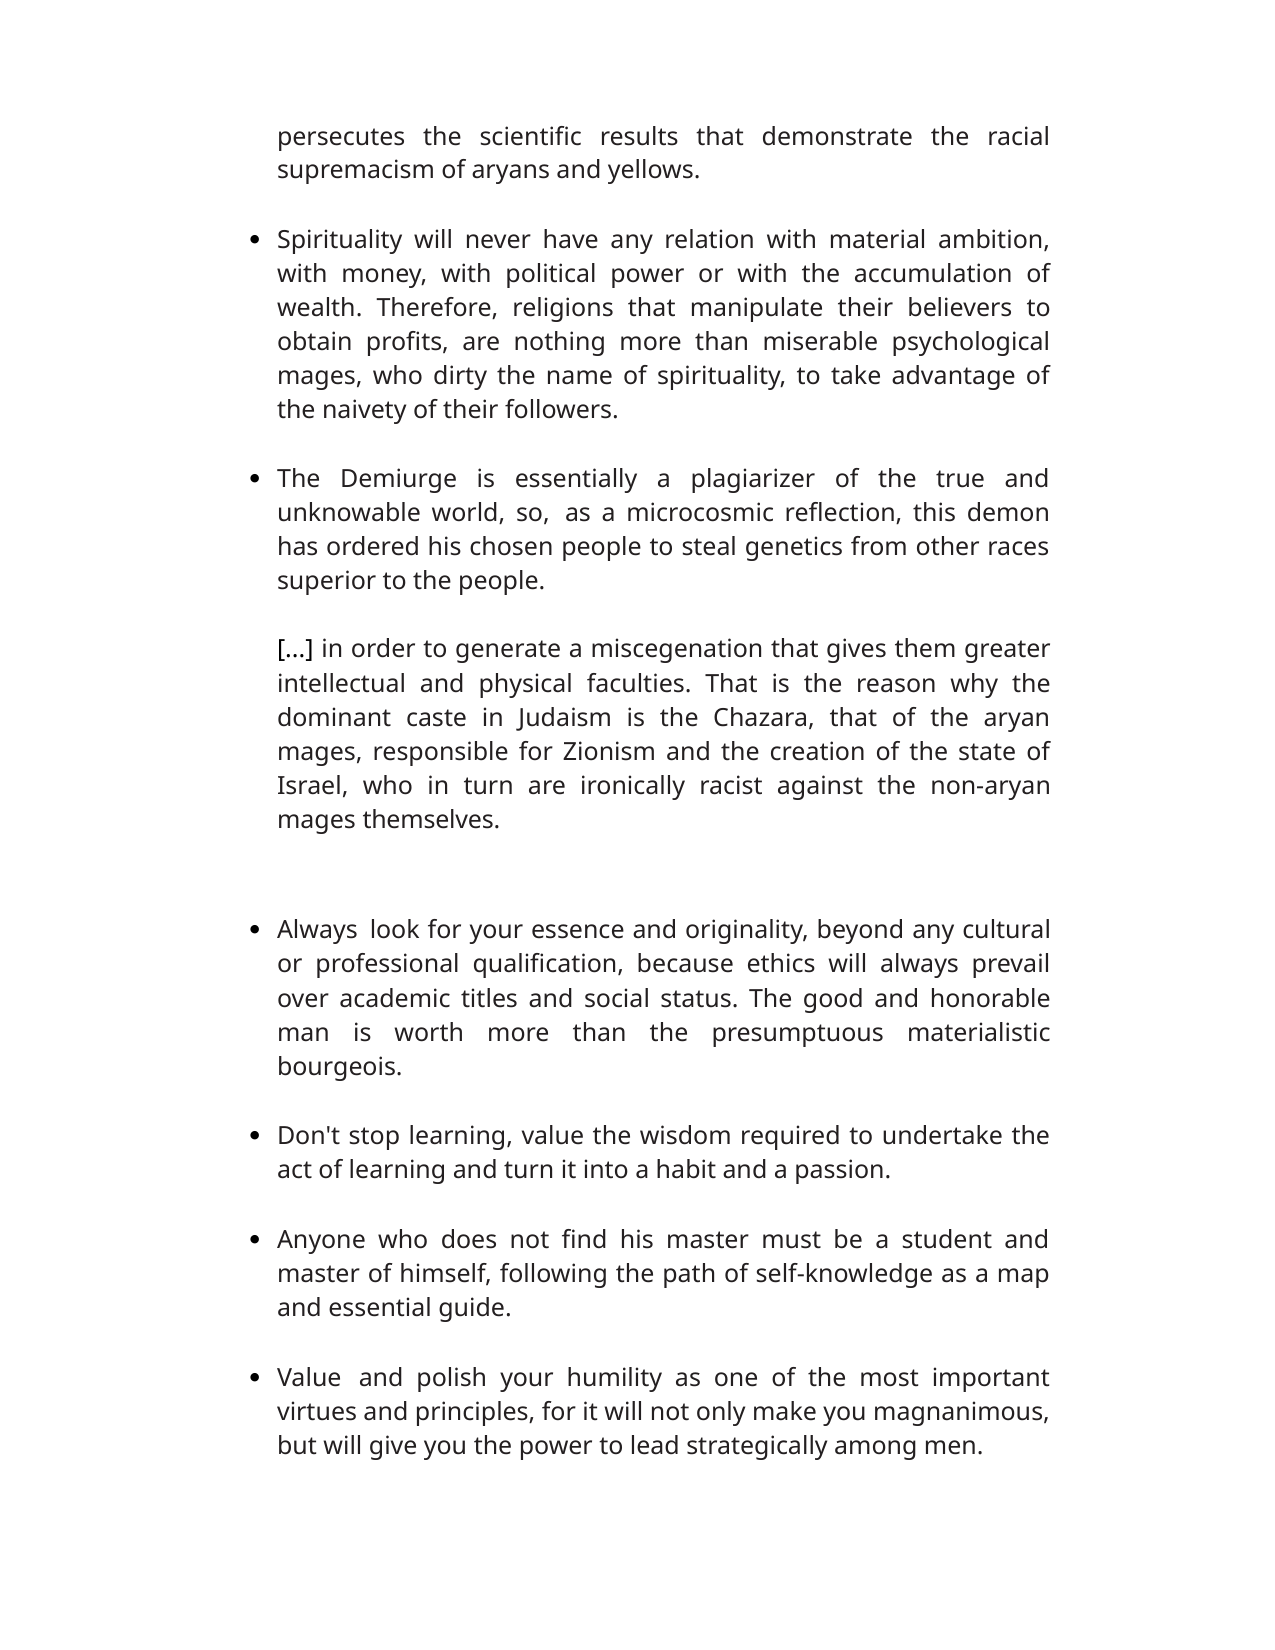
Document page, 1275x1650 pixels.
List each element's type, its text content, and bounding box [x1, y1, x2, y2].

list Spirituality will never have any relation with material ambition, with money, with political power or with the accumulation of wealth. Therefore, religions that manipulate their believers to obtain profits, are nothing more than miserable psychological mages, who dirty the name of spirituality, to take advantage of the naivety of their followers. [250, 222, 1051, 426]
list Value and polish your humility as one of the most important virtues and principles, for it will not only make you magnanimous, but will give you the power to lead strategically among men. [250, 1359, 1051, 1461]
list persecutes the scientific results that demonstrate the racial supremacism of aryans and yellows. [250, 118, 1051, 186]
list The Demiurge is essentially a plagiarizer of the true and unknowable world, so, as a microcosmic reflection, this demon has ordered his chosen people to steal genetics from other races superior to the people. [250, 461, 1051, 597]
list Always look for your essence and originality, beyond any cultural or professional qualification, because ethics will always prevail over academic titles and social status. The good and honorable man is worth more than the presumptuous materialistic bourgeois. [250, 912, 1051, 1082]
text [...] in order to generate a miscegenation that gives them greater intellectual and physical faculties. That is the reason why the dominant caste in Judaism is the Chazara, that of the aryan mages, responsible for Zionism and the creation of the state of Israel, who in turn are ironically racist against the non-aryan mages themselves. [277, 631, 1052, 836]
list Don't stop learning, value the wisdom required to undertake the act of learning and turn it into a habit and a passion. [250, 1117, 1051, 1186]
list Anyone who does not find his master must be a student and master of himself, following the path of self-knowledge as a map and essential guide. [250, 1222, 1051, 1324]
